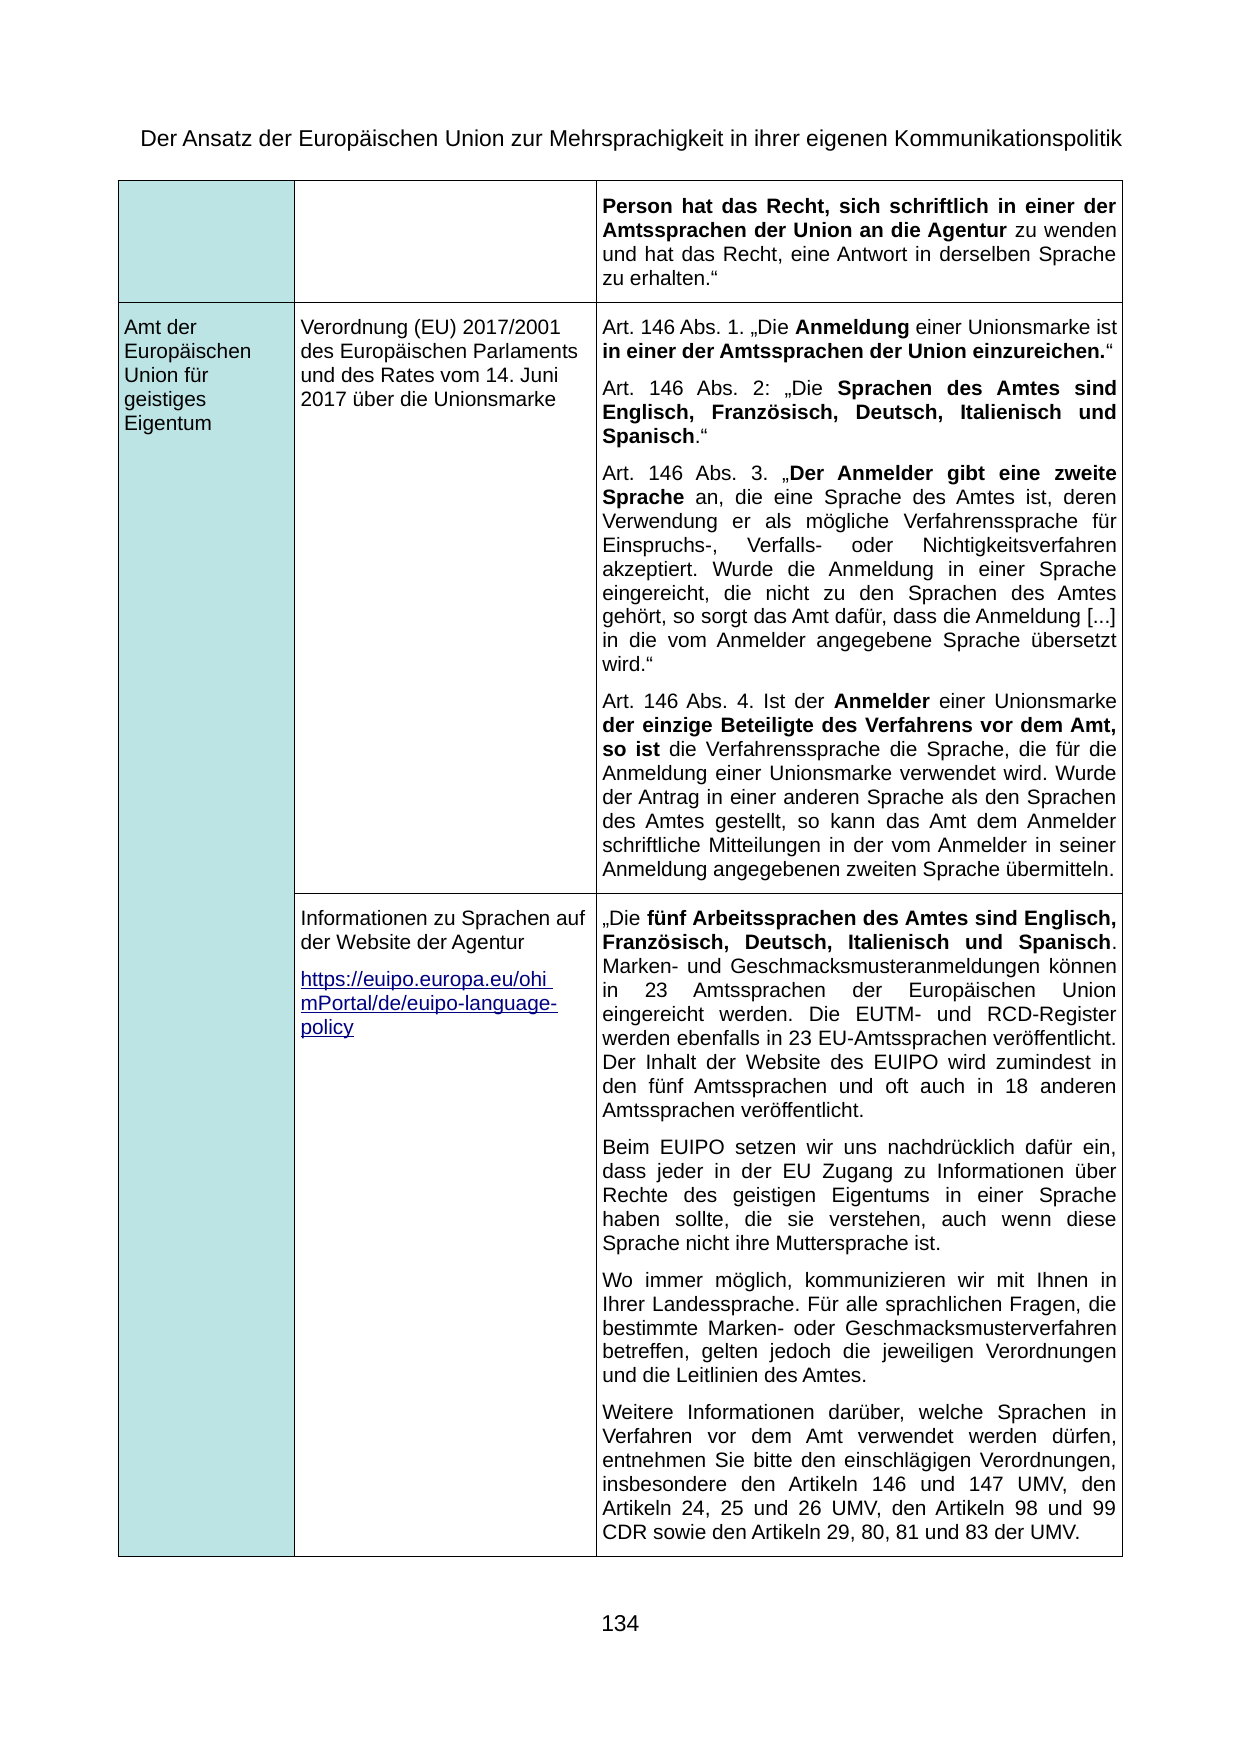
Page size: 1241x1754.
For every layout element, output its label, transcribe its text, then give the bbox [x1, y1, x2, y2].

table_cell [295, 181, 596, 302]
table_cell „Die fünf Arbeitssprachen des Amtes sind Englisch, Französisch, Deutsch, Italienisch und Spanisch. Marken- und Geschmacksmusteranmeldungen können in 23 Amtssprachen der Europäischen Union eingereicht werden. Die EUTM- und RCD-Register werden ebenfalls in 23 EU-Amtssprachen veröffentlicht. Der Inhalt der Website des EUIPO wird zumindest in den fünf Amtssprachen und oft auch in 18 anderen Amtssprachen veröffentlicht. Beim EUIPO setzen wir uns nachdrücklich dafür ein, dass jeder in der EU Zugang zu Informationen über Rechte des geistigen Eigentums in einer Sprache haben sollte, die sie verstehen, auch wenn diese Sprache nicht ihre Muttersprache ist. Wo immer möglich, kommunizieren wir mit Ihnen in Ihrer Landessprache. Für alle sprachlichen Fragen, die bestimmte Marken- oder Geschmacksmusterverfahren betreffen, gelten jedoch die jeweiligen Verordnungen und die Leitlinien des Amtes. Weitere Informationen darüber, welche Sprachen in Verfahren vor dem Amt verwendet werden dürfen, entnehmen Sie bitte den einschlägigen Verordnungen, insbesondere den Artikeln 146 und 147 UMV, den Artikeln 24, 25 und 26 UMV, den Artikeln 98 und 99 CDR sowie den Artikeln 29, 80, 81 und 83 der UMV. [597, 894, 1122, 1556]
table_cell Informationen zu Sprachen auf der Website der Agentur https://euipo.europa.eu/ohi mPortal/de/euipo-language-policy [295, 894, 596, 1556]
table_cell Art. 146 Abs. 1. „Die Anmeldung einer Unionsmarke ist in einer der Amtssprachen der Union einzureichen.“ Art. 146 Abs. 2: „Die Sprachen des Amtes sind Englisch, Französisch, Deutsch, Italienisch und Spanisch.“ Art. 146 Abs. 3. „Der Anmelder gibt eine zweite Sprache an, die eine Sprache des Amtes ist, deren Verwendung er als mögliche Verfahrenssprache für Einspruchs-, Verfalls- oder Nichtigkeitsverfahren akzeptiert. Wurde die Anmeldung in einer Sprache eingereicht, die nicht zu den Sprachen des Amtes gehört, so sorgt das Amt dafür, dass die Anmeldung [...] in die vom Anmelder angegebene Sprache übersetzt wird.“ Art. 146 Abs. 4. Ist der Anmelder einer Unionsmarke der einzige Beteiligte des Verfahrens vor dem Amt, so ist die Verfahrenssprache die Sprache, die für die Anmeldung einer Unionsmarke verwendet wird. Wurde der Antrag in einer anderen Sprache als den Sprachen des Amtes gestellt, so kann das Amt dem Anmelder schriftliche Mitteilungen in der vom Anmelder in seiner Anmeldung angegebenen zweiten Sprache übermitteln. [597, 303, 1122, 893]
table_cell Person hat das Recht, sich schriftlich in einer der Amtssprachen der Union an die Agentur zu wenden und hat das Recht, eine Antwort in derselben Sprache zu erhalten.“ [597, 181, 1122, 302]
table_cell Verordnung (EU) 2017/2001 des Europäischen Parlaments und des Rates vom 14. Juni 2017 über die Unionsmarke [295, 303, 596, 893]
table_cell [119, 181, 294, 302]
table_cell Amt der Europäischen Union für geistiges Eigentum [119, 303, 294, 1556]
